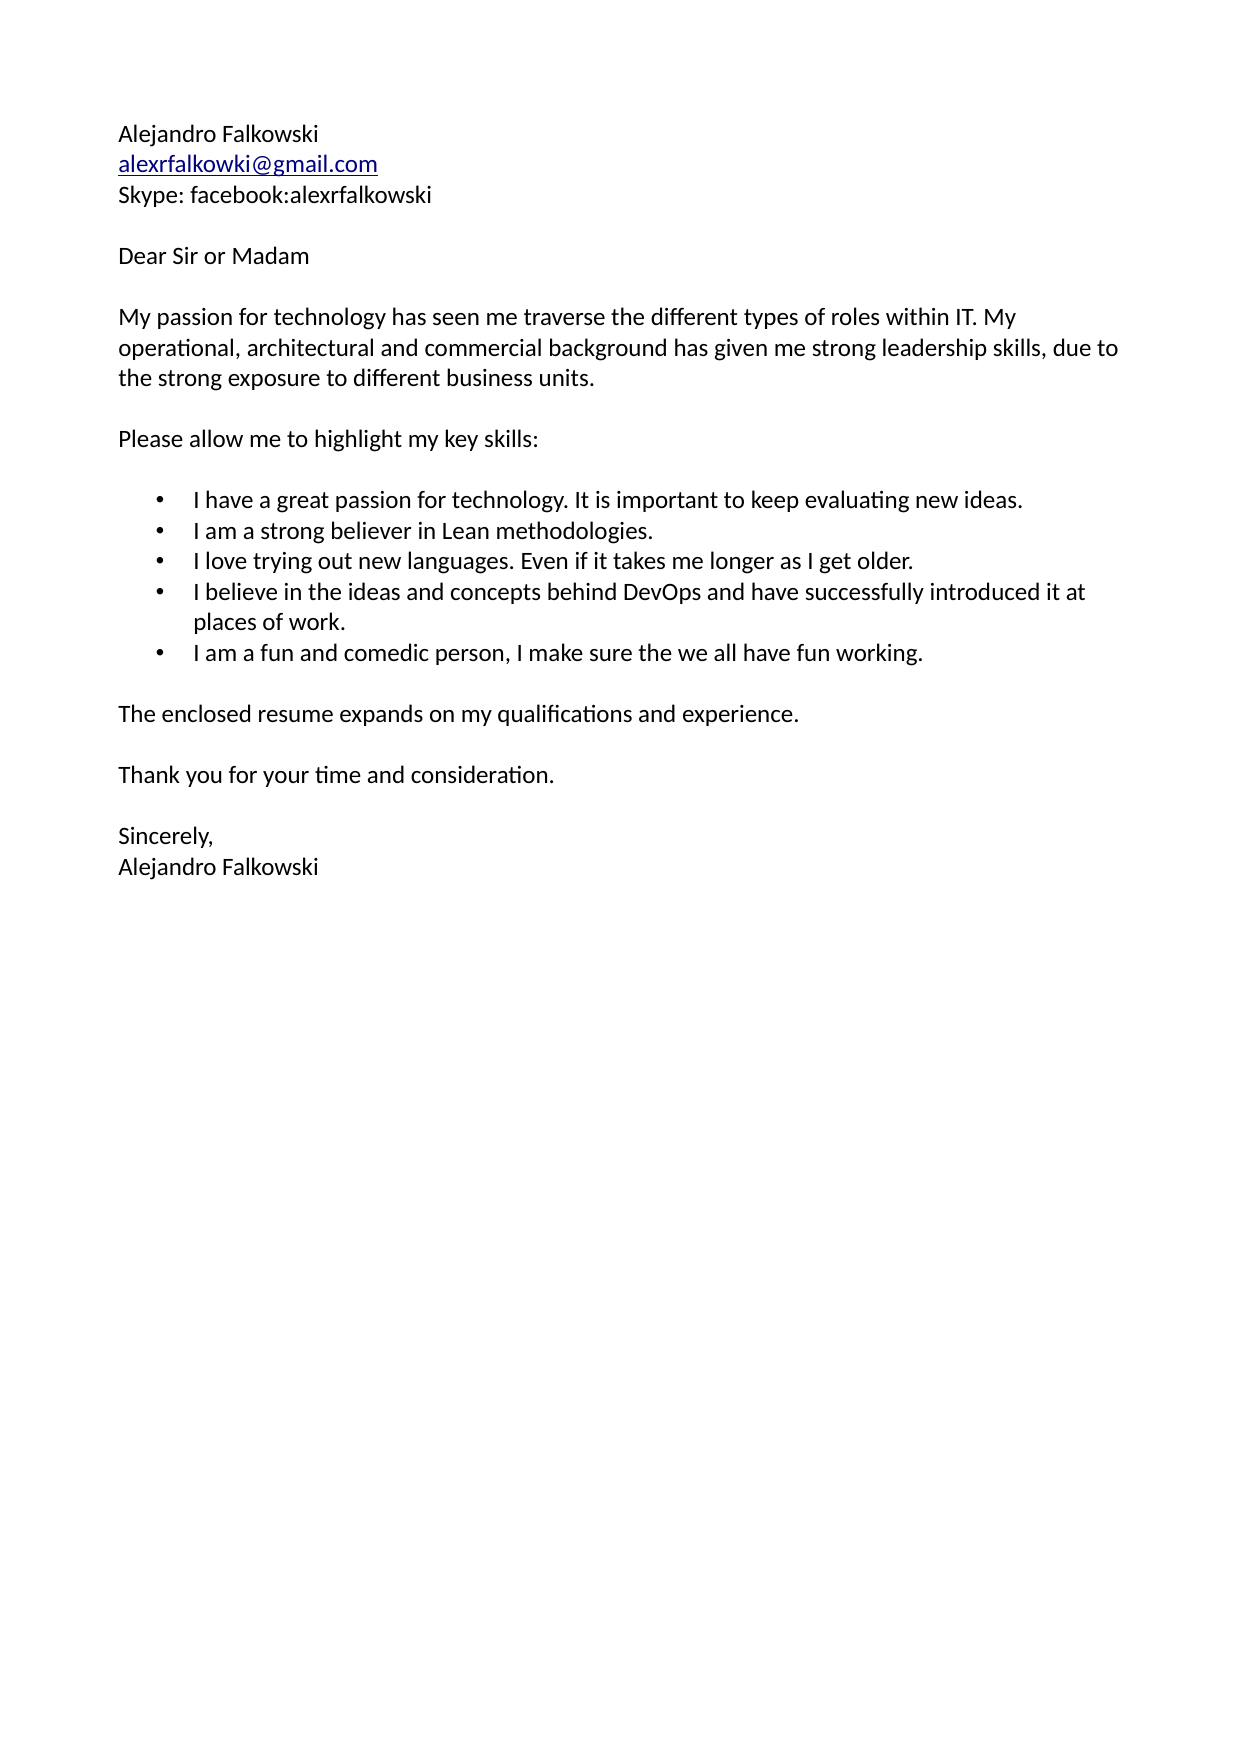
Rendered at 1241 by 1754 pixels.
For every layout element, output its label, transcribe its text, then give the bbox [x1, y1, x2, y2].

text Thank you for your time and consideration. [118, 759, 1122, 789]
list I have a great passion for technology. It is important to keep evaluating new ideas. [156, 484, 1122, 515]
text alexrfalkowki@gmail.com [118, 149, 1122, 179]
text Alejandro Falkowski [118, 851, 1122, 881]
text Skype: facebook:alexrfalkowski [118, 179, 1122, 210]
text Please allow me to highlight my key skills: [118, 423, 1122, 454]
list I am a strong believer in Lean methodologies. [156, 515, 1122, 545]
text Dear Sir or Madam [118, 240, 1122, 271]
text The enclosed resume expands on my qualifications and experience. [118, 698, 1122, 728]
text Alejandro Falkowski [118, 118, 1122, 149]
text My passion for technology has seen me traverse the different types of roles within IT. My operational, architectural and commercial background has given me strong leadership skills, due to the strong exposure to different business units. [118, 301, 1122, 393]
list I am a fun and comedic person, I make sure the we all have fun working. [156, 637, 1122, 667]
list I believe in the ideas and concepts behind DevOps and have successfully introduced it at places of work. [156, 576, 1122, 637]
list I love trying out new languages. Even if it takes me longer as I get older. [156, 545, 1122, 576]
text Sincerely, [118, 820, 1122, 851]
